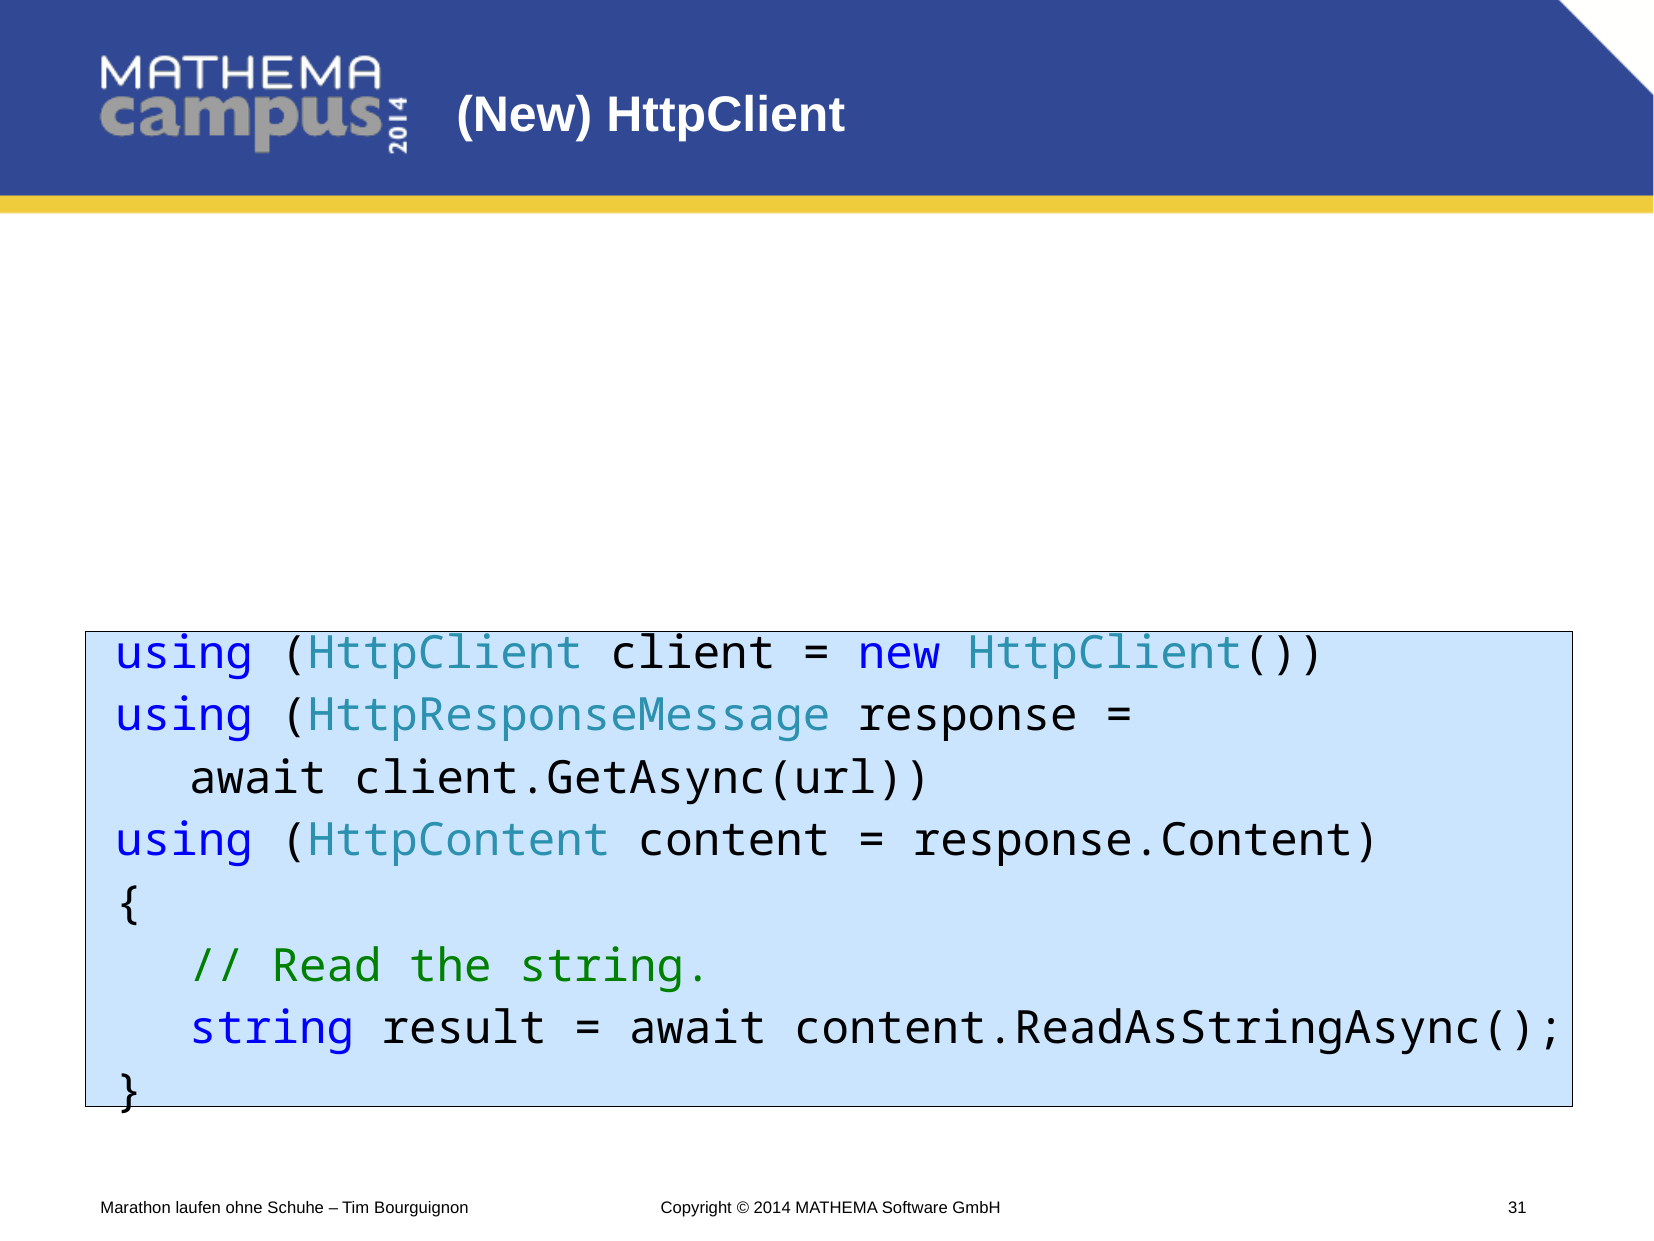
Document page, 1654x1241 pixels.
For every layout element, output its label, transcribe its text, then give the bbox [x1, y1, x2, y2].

title (New) HttpClient [456, 68, 1528, 160]
picture [0, 0, 1654, 217]
text_box using (HttpClient client = new HttpClient()) using (HttpResponseMessage response = await client.GetAsync(url)) using (HttpContent content = response.Content) { // Read the string. string result = await content.ReadAsStringAsync(); } [85, 631, 1573, 1107]
